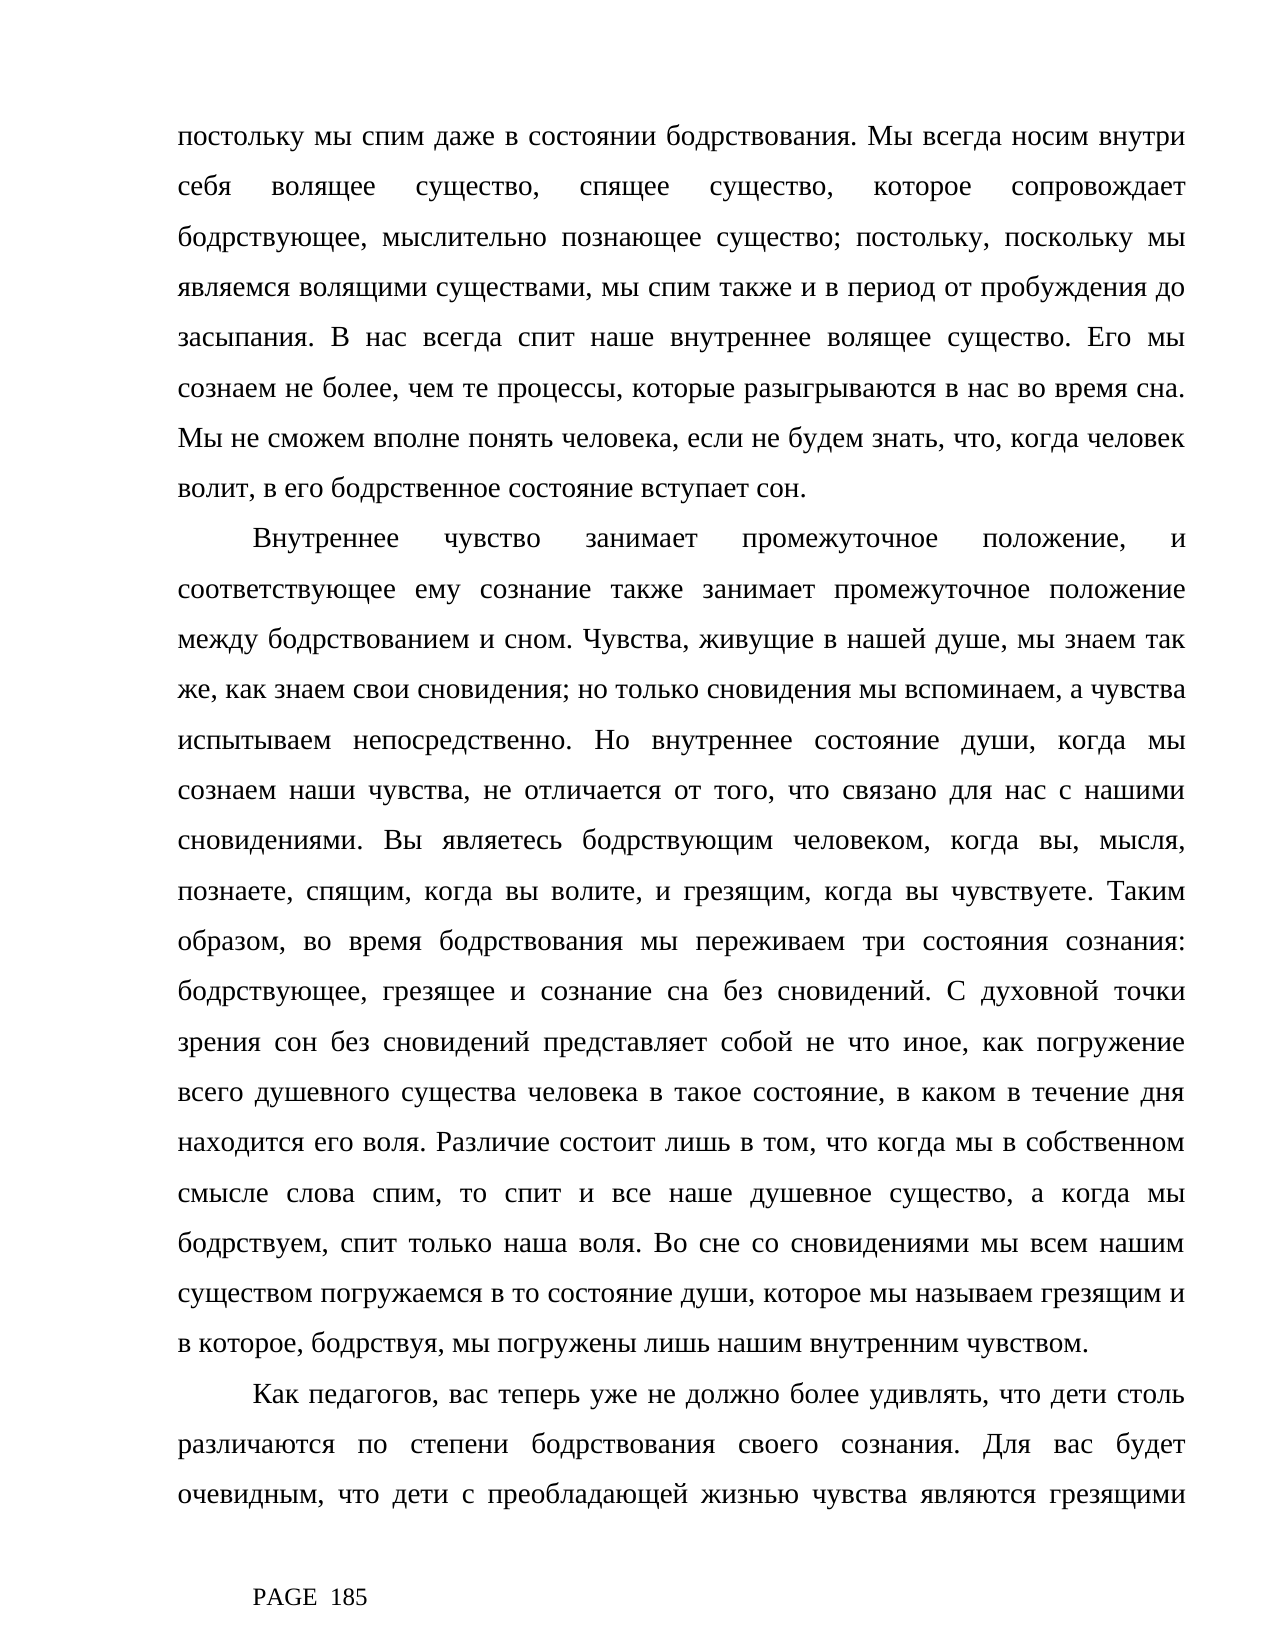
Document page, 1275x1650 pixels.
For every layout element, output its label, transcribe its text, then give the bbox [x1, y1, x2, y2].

text постольку мы спим даже в состоянии бодрствования. Мы всегда носим внутри себя волящее существо, спящее существо, которое сопровождает бодрствующее, мыслительно познающее существо; постольку, поскольку мы являемся волящими существами, мы спим также и в период от пробуждения до засыпания. В нас всегда спит наше внутреннее волящее существо. Его мы сознаем не более, чем те процессы, которые разыгрываются в нас во время сна. Мы не сможем вполне понять человека, если не будем знать, что, когда человек волит, в его бодрственное состояние вступает сон. [177, 118, 1186, 504]
text Внутреннее чувство занимает промежуточное положение, и соответствующее ему сознание также занимает промежуточное положение между бодрствованием и сном. Чувства, живущие в нашей душе, мы знаем так же, как знаем свои сновидения; но только сновидения мы вспоминаем, а чувства испытываем непосредственно. Но внутреннее состояние души, когда мы сознаем наши чувства, не отличается от того, что связано для нас с нашими сновидениями. Вы являетесь бодрствующим человеком, когда вы, мысля, познаете, спящим, когда вы волите, и грезящим, когда вы чувствуете. Таким образом, во время бодрствования мы переживаем три состояния сознания: бодрствующее, грезящее и сознание сна без сновидений. С духовной точки зрения сон без сновидений представляет собой не что иное, как погружение всего душевного существа человека в такое состояние, в каком в течение дня находится его воля. Различие состоит лишь в том, что когда мы в собственном смысле слова спим, то спит и все наше душевное существо, а когда мы бодрствуем, спит только наша воля. Во сне со сновидениями мы всем нашим существом погружаемся в то состояние души, которое мы называем грезящим и в которое, бодрствуя, мы погружены лишь нашим внутренним чувством. [177, 521, 1186, 1359]
text Как педагогов, вас теперь уже не должно более удивлять, что дети столь различаются по степени бодрствования своего сознания. Для вас будет очевидным, что дети с преобладающей жизнью чувства являются грезящими [177, 1376, 1186, 1510]
